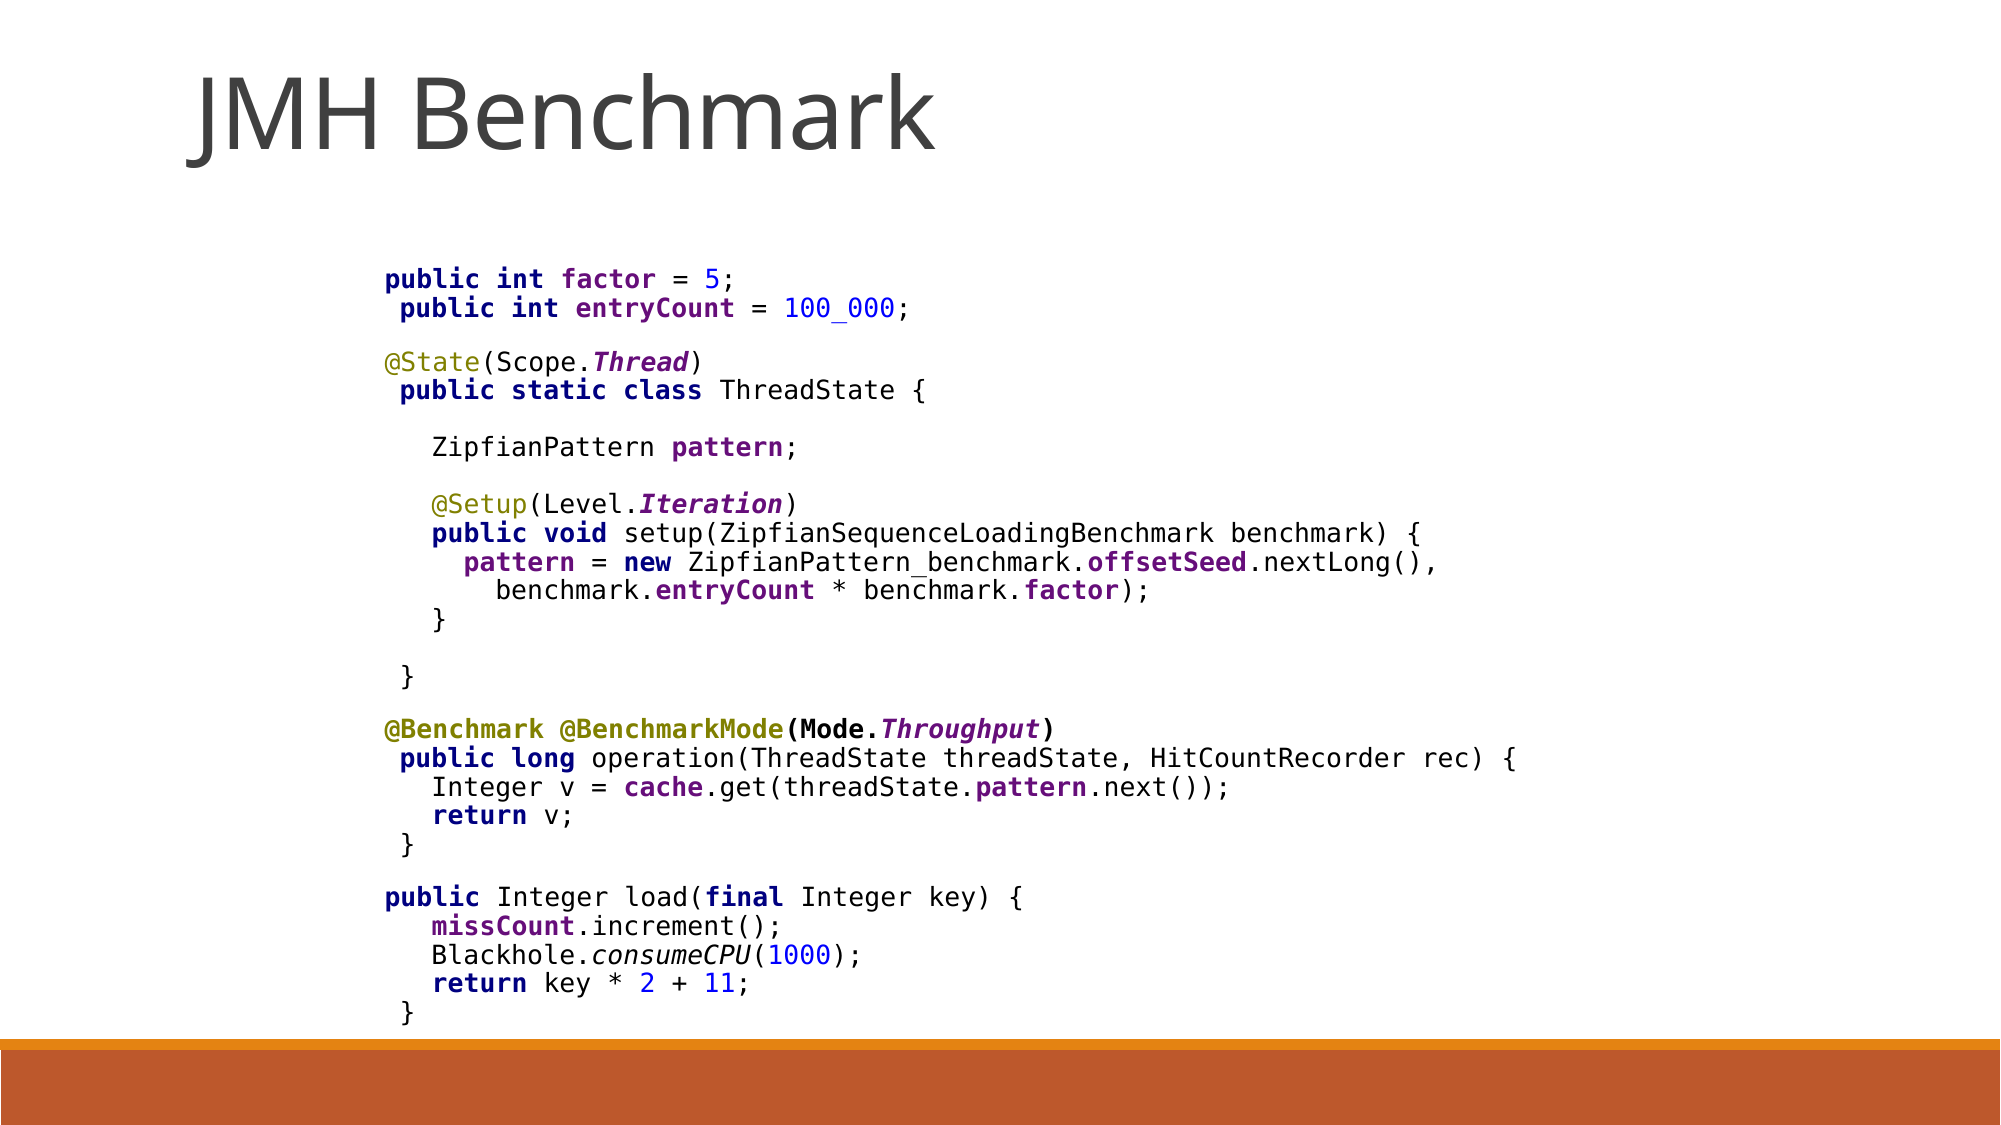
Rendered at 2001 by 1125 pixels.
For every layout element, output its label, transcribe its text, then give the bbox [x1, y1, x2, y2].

title JMH Benchmark [179, 42, 1831, 178]
list public int factor = 5; public int entryCount = 100_000; @State(Scope.Thread) public static class ThreadState { ZipfianPattern pattern; @Setup(Level.Iteration) public void setup(ZipfianSequenceLoadingBenchmark benchmark) { pattern = new ZipfianPattern_benchmark.offsetSeed.nextLong(), benchmark.entryCount * benchmark.factor); } } @Benchmark @BenchmarkMode(Mode.Throughput) public long operation(ThreadState threadState, HitCountRecorder rec) { Integer v = cache.get(threadState.pattern.next()); return v; } public Integer load(final Integer key) { missCount.increment(); Blackhole.consumeCPU(1000); return key * 2 + 11; } [369, 258, 1720, 1078]
